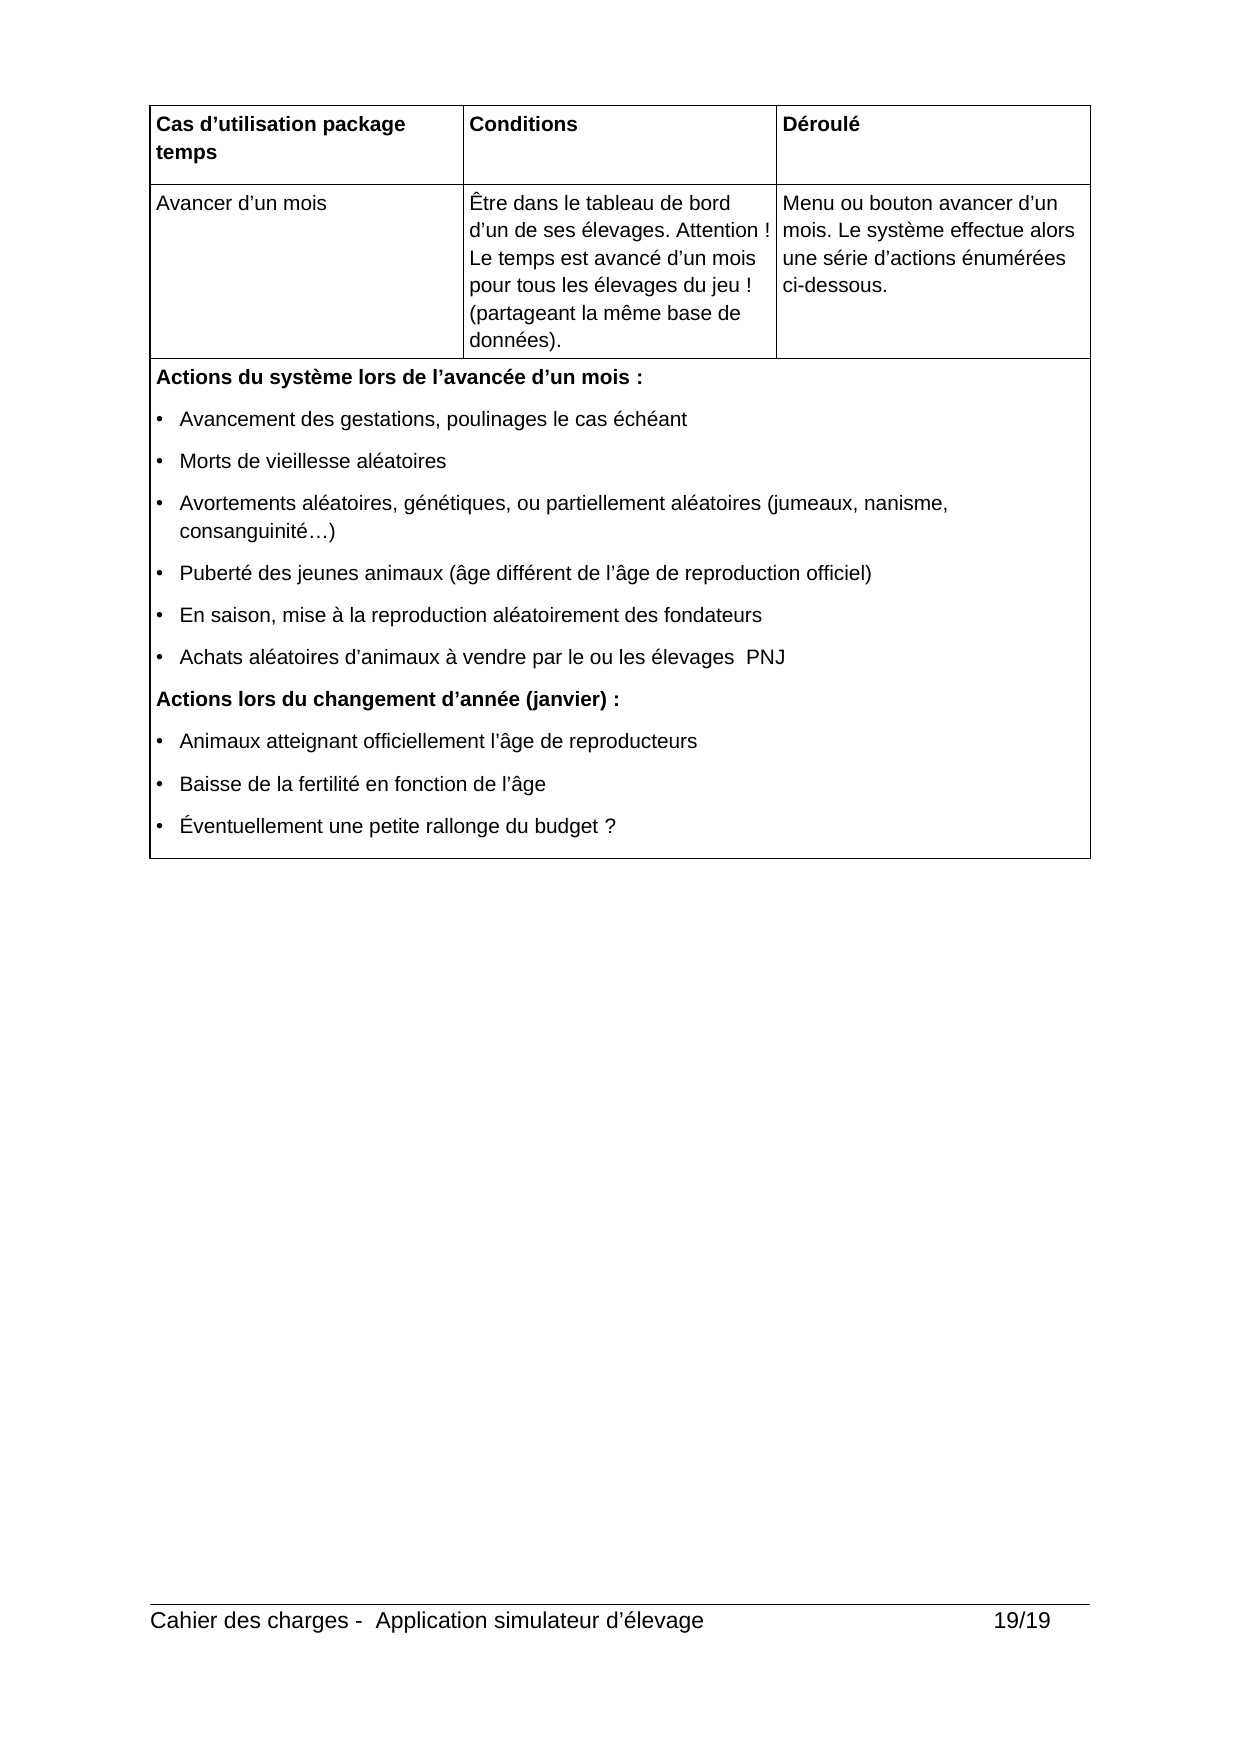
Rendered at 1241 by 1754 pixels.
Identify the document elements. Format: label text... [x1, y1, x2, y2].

table_header Cas d’utilisation package temps [151, 106, 463, 184]
table_cell Avancer d’un mois [151, 185, 463, 358]
table_cell Menu ou bouton avancer d’un mois. Le système effectue alors une série d’actions énumérées ci-dessous. [777, 185, 1090, 358]
table_header Conditions [464, 106, 776, 184]
table_header Déroulé [777, 106, 1090, 184]
table_cell Être dans le tableau de bord d’un de ses élevages. Attention ! Le temps est avancé d’un mois pour tous les élevages du jeu ! (partageant la même base de données). [464, 185, 776, 358]
table_cell Actions du système lors de l’avancée d’un mois : Avancement des gestations, poulinages le cas échéant Morts de vieillesse aléatoires Avortements aléatoires, génétiques, ou partiellement aléatoires (jumeaux, nanisme, consanguinité…) Puberté des jeunes animaux (âge différent de l’âge de reproduction officiel) En saison, mise à la reproduction aléatoirement des fondateurs Achats aléatoires d’animaux à vendre par le ou les élevages PNJ Actions lors du changement d’année (janvier) : Animaux atteignant officiellement l’âge de reproducteurs Baisse de la fertilité en fonction de l’âge Éventuellement une petite rallonge du budget ? [151, 359, 1090, 858]
